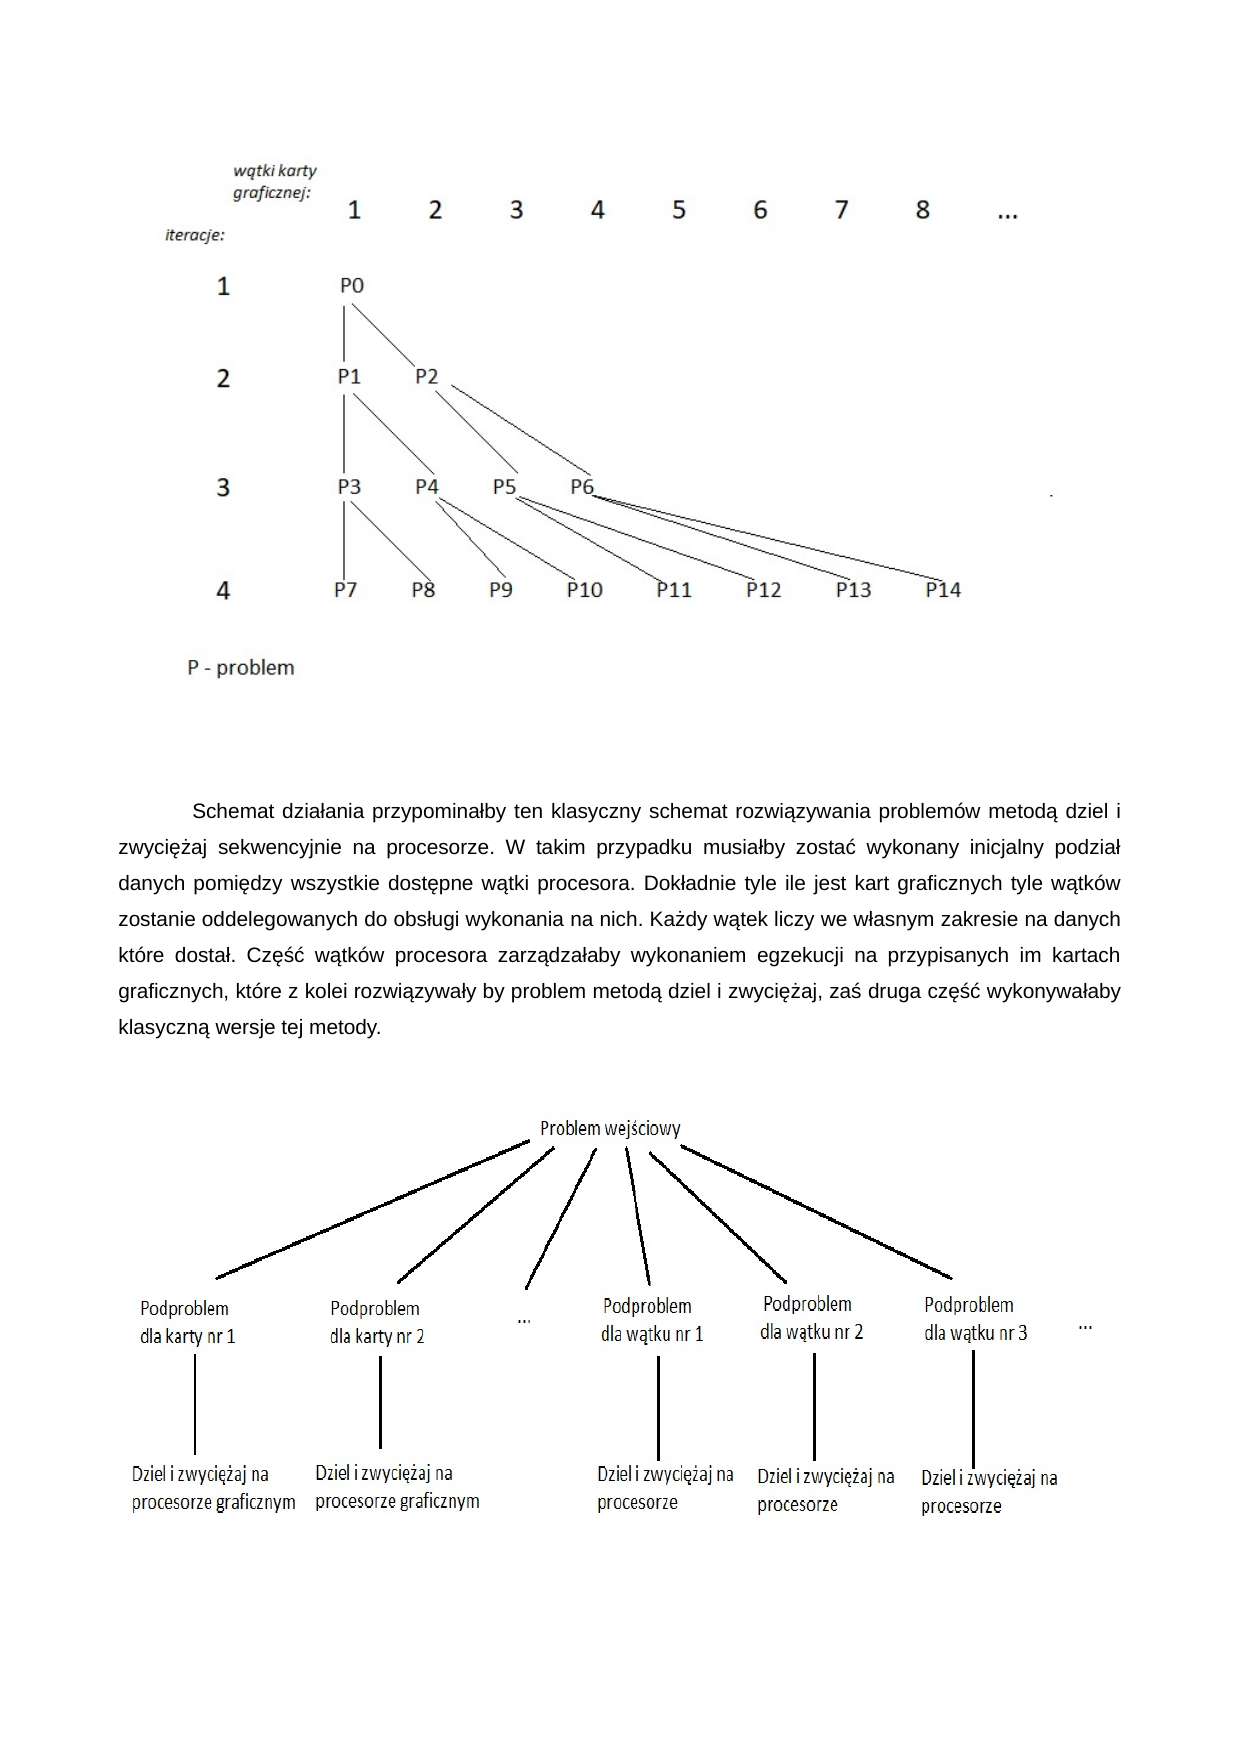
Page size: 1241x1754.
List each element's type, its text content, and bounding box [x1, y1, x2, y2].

picture [118, 1086, 1123, 1552]
text Schemat działania przypominałby ten klasyczny schemat rozwiązywania problemów metodą dziel i zwyciężaj sekwencyjnie na procesorze. W takim przypadku musiałby zostać wykonany inicjalny podział danych pomiędzy wszystkie dostępne wątki procesora. Dokładnie tyle ile jest kart graficznych tyle wątków zostanie oddelegowanych do obsługi wykonania na nich. Każdy wątek liczy we własnym zakresie na danych które dostał. Część wątków procesora zarządzałaby wykonaniem egzekucji na przypisanych im kartach graficznych, które z kolei rozwiązywały by problem metodą dziel i zwyciężaj, zaś druga część wykonywałaby klasyczną wersje tej metody. [118, 799, 1122, 1038]
picture [118, 118, 1123, 716]
